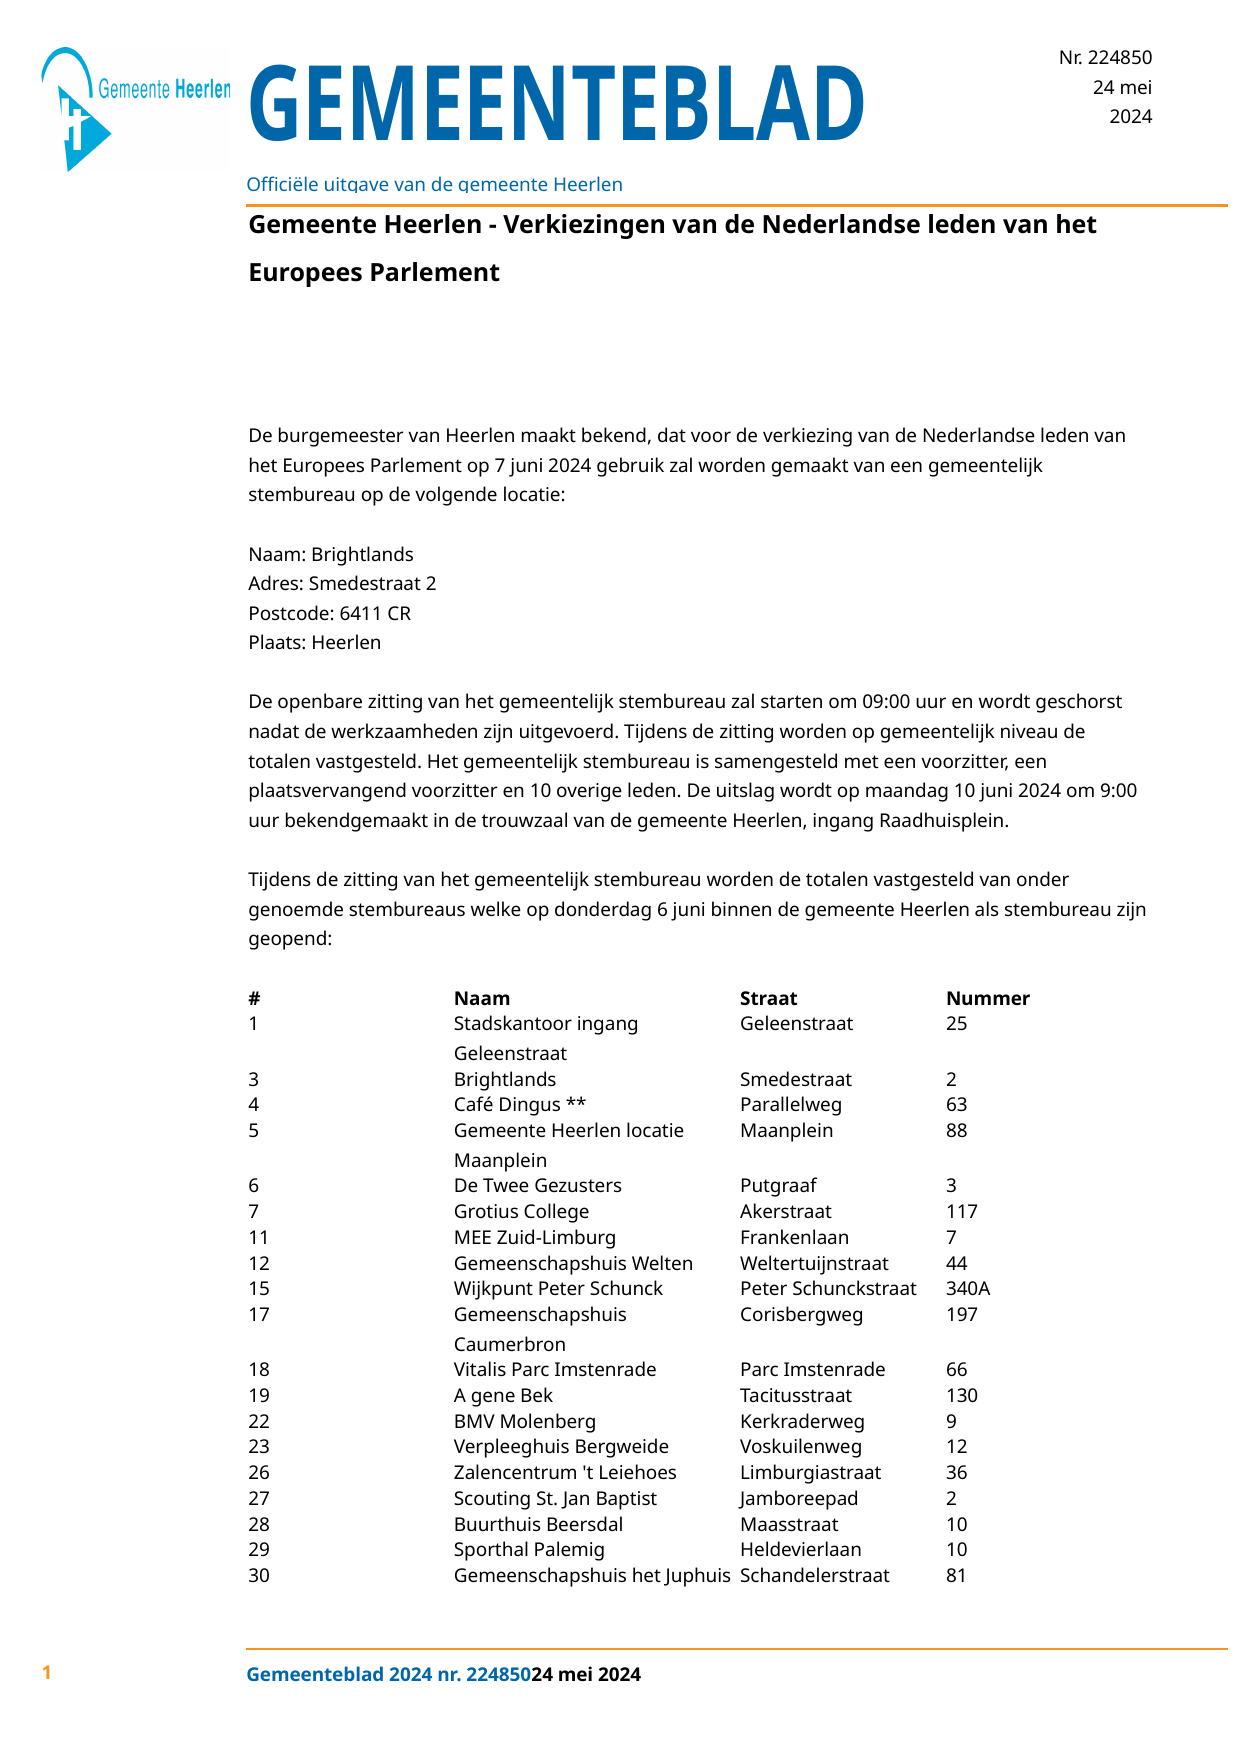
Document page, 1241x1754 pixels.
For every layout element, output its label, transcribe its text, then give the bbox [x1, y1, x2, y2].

table_header Naam [454, 985, 740, 1010]
table_cell 25 [946, 1010, 1152, 1066]
table_cell Heldevierlaan [740, 1537, 946, 1562]
table_cell Vitalis Parc Imstenrade [454, 1356, 740, 1382]
table_cell 12 [946, 1434, 1152, 1459]
table_cell 36 [946, 1459, 1152, 1485]
table_cell Buurthuis Beersdal [454, 1511, 740, 1537]
table_cell 12 [248, 1250, 454, 1275]
table_cell 3 [946, 1173, 1152, 1198]
text Plaats: Heerlen [248, 629, 1152, 655]
table_cell Brightlands [454, 1066, 740, 1091]
table_cell A gene Bek [454, 1382, 740, 1408]
table_cell 81 [946, 1562, 1152, 1588]
table_cell Gemeente Heerlen locatie Maanplein [454, 1117, 740, 1172]
table_header Straat [740, 985, 946, 1010]
table_cell Tacitusstraat [740, 1382, 946, 1408]
text De burgemeester van Heerlen maakt bekend, dat voor de verkiezing van de Nederlandse leden van het Europees Parlement op 7 juni 2024 gebruik zal worden gemaakt van een gemeentelijk stembureau op de volgende locatie: [248, 422, 1152, 507]
table_cell Grotius College [454, 1198, 740, 1224]
table_cell 88 [946, 1117, 1152, 1172]
table_cell 63 [946, 1091, 1152, 1117]
table_cell Sporthal Palemig [454, 1537, 740, 1562]
table_cell 15 [248, 1275, 454, 1301]
table_cell 130 [946, 1382, 1152, 1408]
table_cell Corisbergweg [740, 1301, 946, 1356]
table_cell 5 [248, 1117, 454, 1172]
table_cell Maanplein [740, 1117, 946, 1172]
table_cell Gemeenschapshuis het Juphuis [454, 1562, 740, 1588]
table_cell 22 [248, 1408, 454, 1434]
table_cell De Twee Gezusters [454, 1173, 740, 1198]
table_cell 197 [946, 1301, 1152, 1356]
table_cell 340A [946, 1275, 1152, 1301]
table_cell Geleenstraat [740, 1010, 946, 1066]
table_cell Peter Schunckstraat [740, 1275, 946, 1301]
table_cell 3 [248, 1066, 454, 1091]
table_cell 17 [248, 1301, 454, 1356]
table_cell Parallelweg [740, 1091, 946, 1117]
text De openbare zitting van het gemeentelijk stembureau zal starten om 09:00 uur en wordt geschorst nadat de werkzaamheden zijn uitgevoerd. Tijdens de zitting worden op gemeentelijk niveau de totalen vastgesteld. Het gemeentelijk stembureau is samengesteld met een voorzitter, een plaatsvervangend voorzitter en 10 overige leden. De uitslag wordt op maandag 10 juni 2024 om 9:00 uur bekendgemaakt in de trouwzaal van de gemeente Heerlen, ingang Raadhuisplein. [248, 689, 1152, 833]
table_cell 1 [248, 1010, 454, 1066]
table_cell Putgraaf [740, 1173, 946, 1198]
table_cell Weltertuijnstraat [740, 1250, 946, 1275]
table_cell Scouting St. Jan Baptist [454, 1485, 740, 1511]
table_cell Gemeenschapshuis Welten [454, 1250, 740, 1275]
text Adres: Smedestraat 2 [248, 570, 1152, 596]
picture [41, 47, 59, 70]
table_cell Gemeenschapshuis Caumerbron [454, 1301, 740, 1356]
table_cell MEE Zuid-Limburg [454, 1224, 740, 1250]
table_cell Stadskantoor ingang Geleenstraat [454, 1010, 740, 1066]
table_cell 18 [248, 1356, 454, 1382]
table_header Nummer [946, 985, 1152, 1010]
table_cell 11 [248, 1224, 454, 1250]
text Naam: Brightlands [248, 541, 1152, 567]
table_cell 2 [946, 1066, 1152, 1091]
text Postcode: 6411 CR [248, 600, 1152, 626]
table_cell Smedestraat [740, 1066, 946, 1091]
table_cell Zalencentrum 't Leiehoes [454, 1459, 740, 1485]
table_cell Schandelerstraat [740, 1562, 946, 1588]
table_cell BMV Molenberg [454, 1408, 740, 1434]
table_cell Verpleeghuis Bergweide [454, 1434, 740, 1459]
table_cell 10 [946, 1511, 1152, 1537]
table_cell 66 [946, 1356, 1152, 1382]
table_cell Akerstraat [740, 1198, 946, 1224]
table_cell 27 [248, 1485, 454, 1511]
table_cell 10 [946, 1537, 1152, 1562]
table_cell 44 [946, 1250, 1152, 1275]
table_cell Jamboreepad [740, 1485, 946, 1511]
picture [41, 47, 231, 172]
table_cell 23 [248, 1434, 454, 1459]
table_cell 26 [248, 1459, 454, 1485]
table_cell 117 [946, 1198, 1152, 1224]
text Gemeente Heerlen - Verkiezingen van de Nederlandse leden van het Europees Parlement [248, 207, 1152, 288]
table_cell 19 [248, 1382, 454, 1408]
text Tijdens de zitting van het gemeentelijk stembureau worden de totalen vastgesteld van onder genoemde stembureaus welke op donderdag 6 juni binnen de gemeente Heerlen als stembureau zijn geopend: [248, 866, 1152, 951]
table_cell 9 [946, 1408, 1152, 1434]
table_cell Kerkraderweg [740, 1408, 946, 1434]
table_cell 7 [946, 1224, 1152, 1250]
table_cell 30 [248, 1562, 454, 1588]
table_cell Parc Imstenrade [740, 1356, 946, 1382]
table_cell 7 [248, 1198, 454, 1224]
table_cell Voskuilenweg [740, 1434, 946, 1459]
table_cell Maasstraat [740, 1511, 946, 1537]
table_cell 29 [248, 1537, 454, 1562]
table_cell 6 [248, 1173, 454, 1198]
table_cell 2 [946, 1485, 1152, 1511]
table_cell 28 [248, 1511, 454, 1537]
table_cell 4 [248, 1091, 454, 1117]
table_cell Café Dingus ** [454, 1091, 740, 1117]
table_cell Wijkpunt Peter Schunck [454, 1275, 740, 1301]
table_cell Limburgiastraat [740, 1459, 946, 1485]
table_cell Frankenlaan [740, 1224, 946, 1250]
table_header # [248, 985, 454, 1010]
